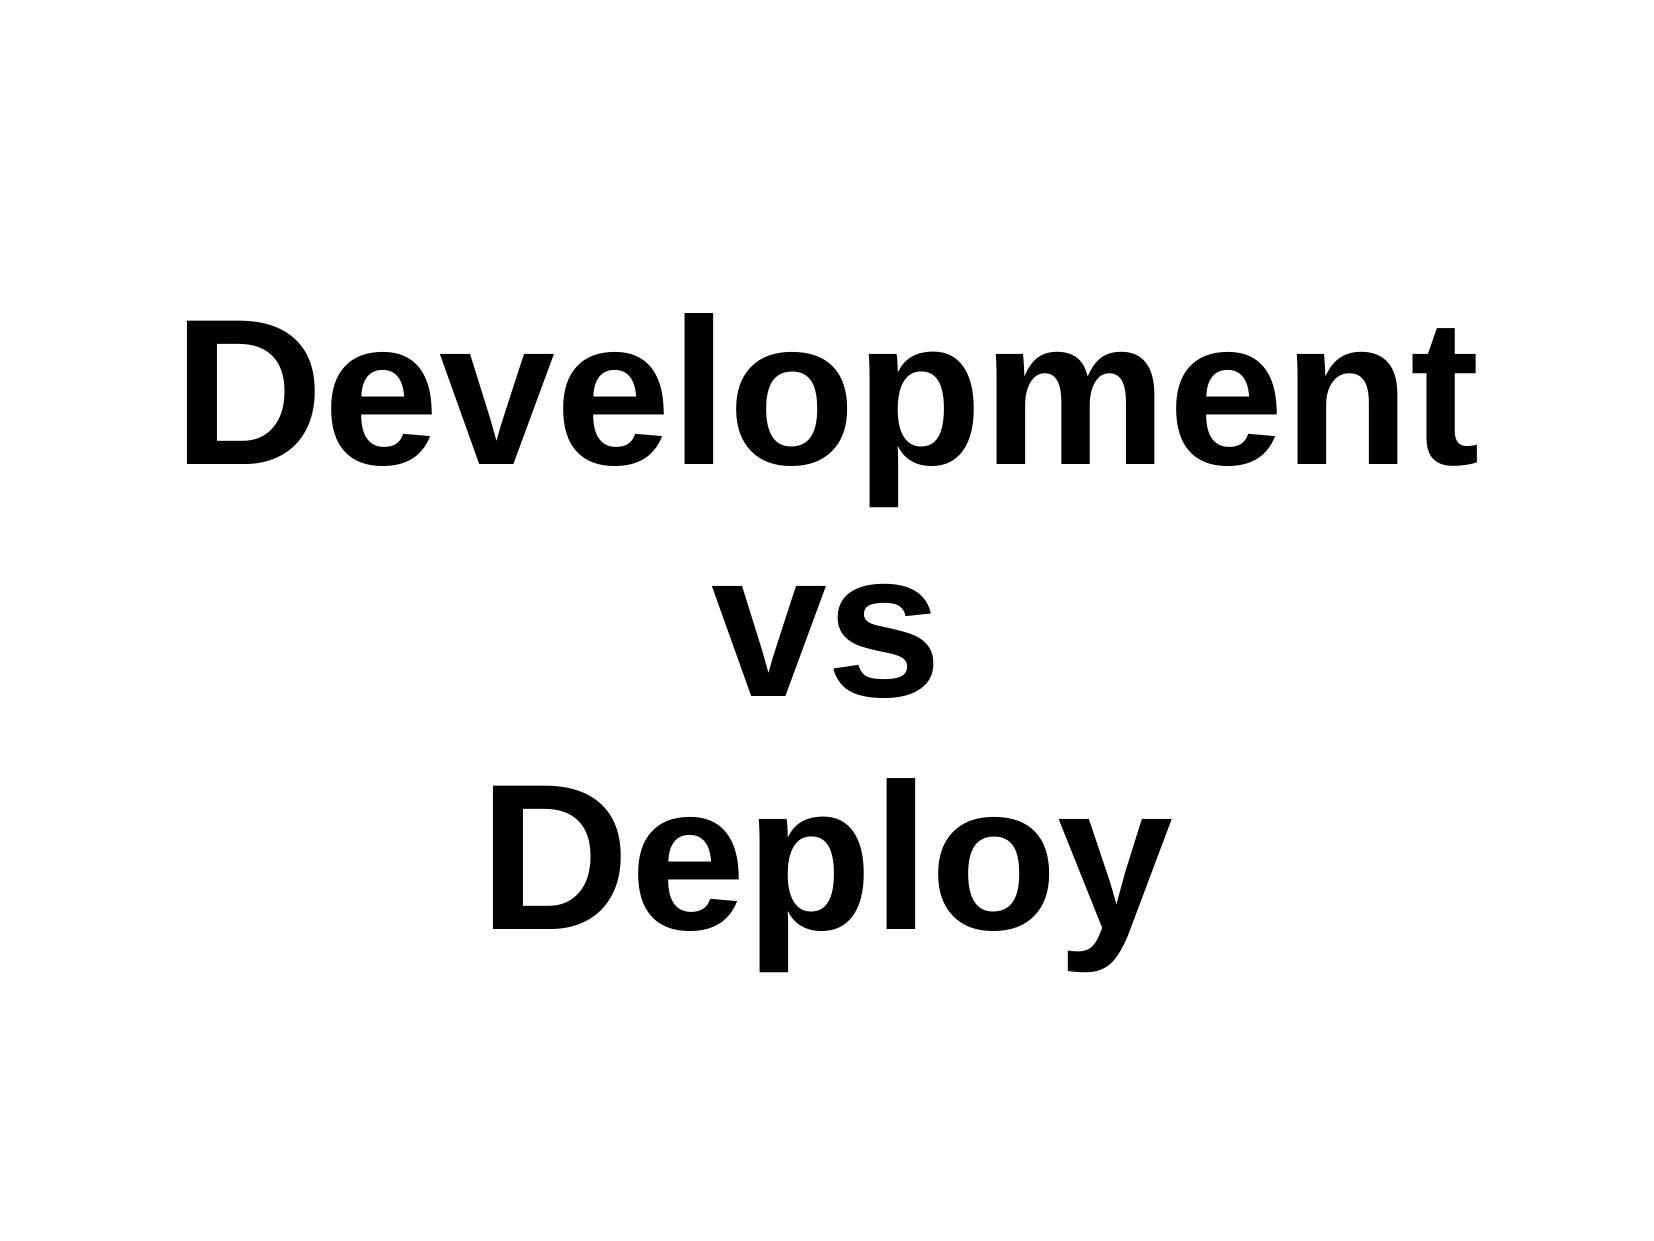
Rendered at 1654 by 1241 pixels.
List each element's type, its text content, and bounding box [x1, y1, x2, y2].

title Development vs Deploy [82, 49, 1571, 1201]
